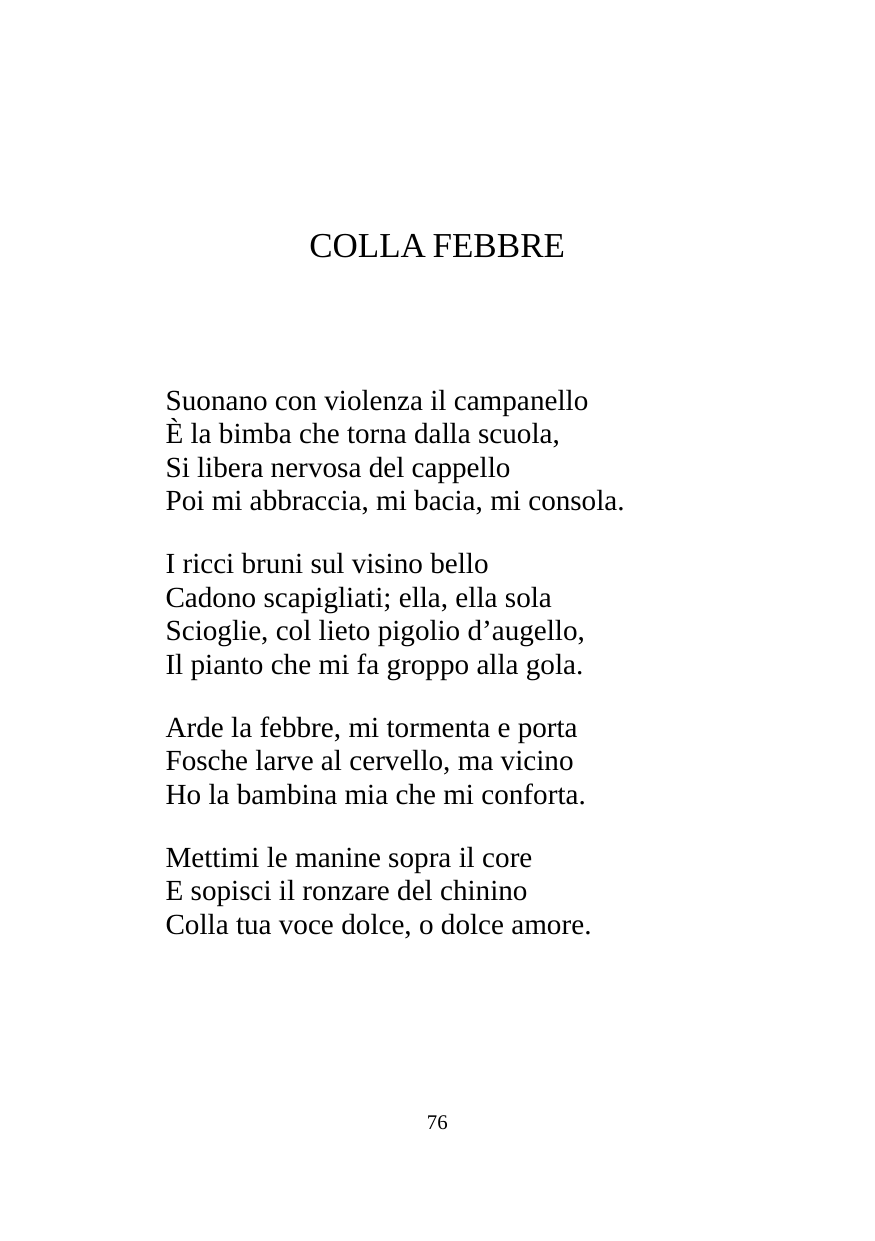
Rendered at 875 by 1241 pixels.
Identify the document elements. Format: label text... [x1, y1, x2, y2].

subtitle COLLA FEBBRE [106, 224, 768, 264]
text Suonano con violenza il campanello È la bimba che torna dalla scuola, Si libera nervosa del cappello Poi mi abbraccia, mi bacia, mi consola. [165, 383, 768, 517]
text Mettimi le manine sopra il core E sopisci il ronzare del chinino Colla tua voce dolce, o dolce amore. [165, 840, 768, 941]
text I ricci bruni sul visino bello Cadono scapigliati; ella, ella sola Scioglie, col lieto pigolio d’augello, Il pianto che mi fa groppo alla gola. [165, 546, 768, 680]
text Arde la febbre, mi tormenta e porta Fosche larve al cervello, ma vicino Ho la bambina mia che mi conforta. [165, 710, 768, 811]
